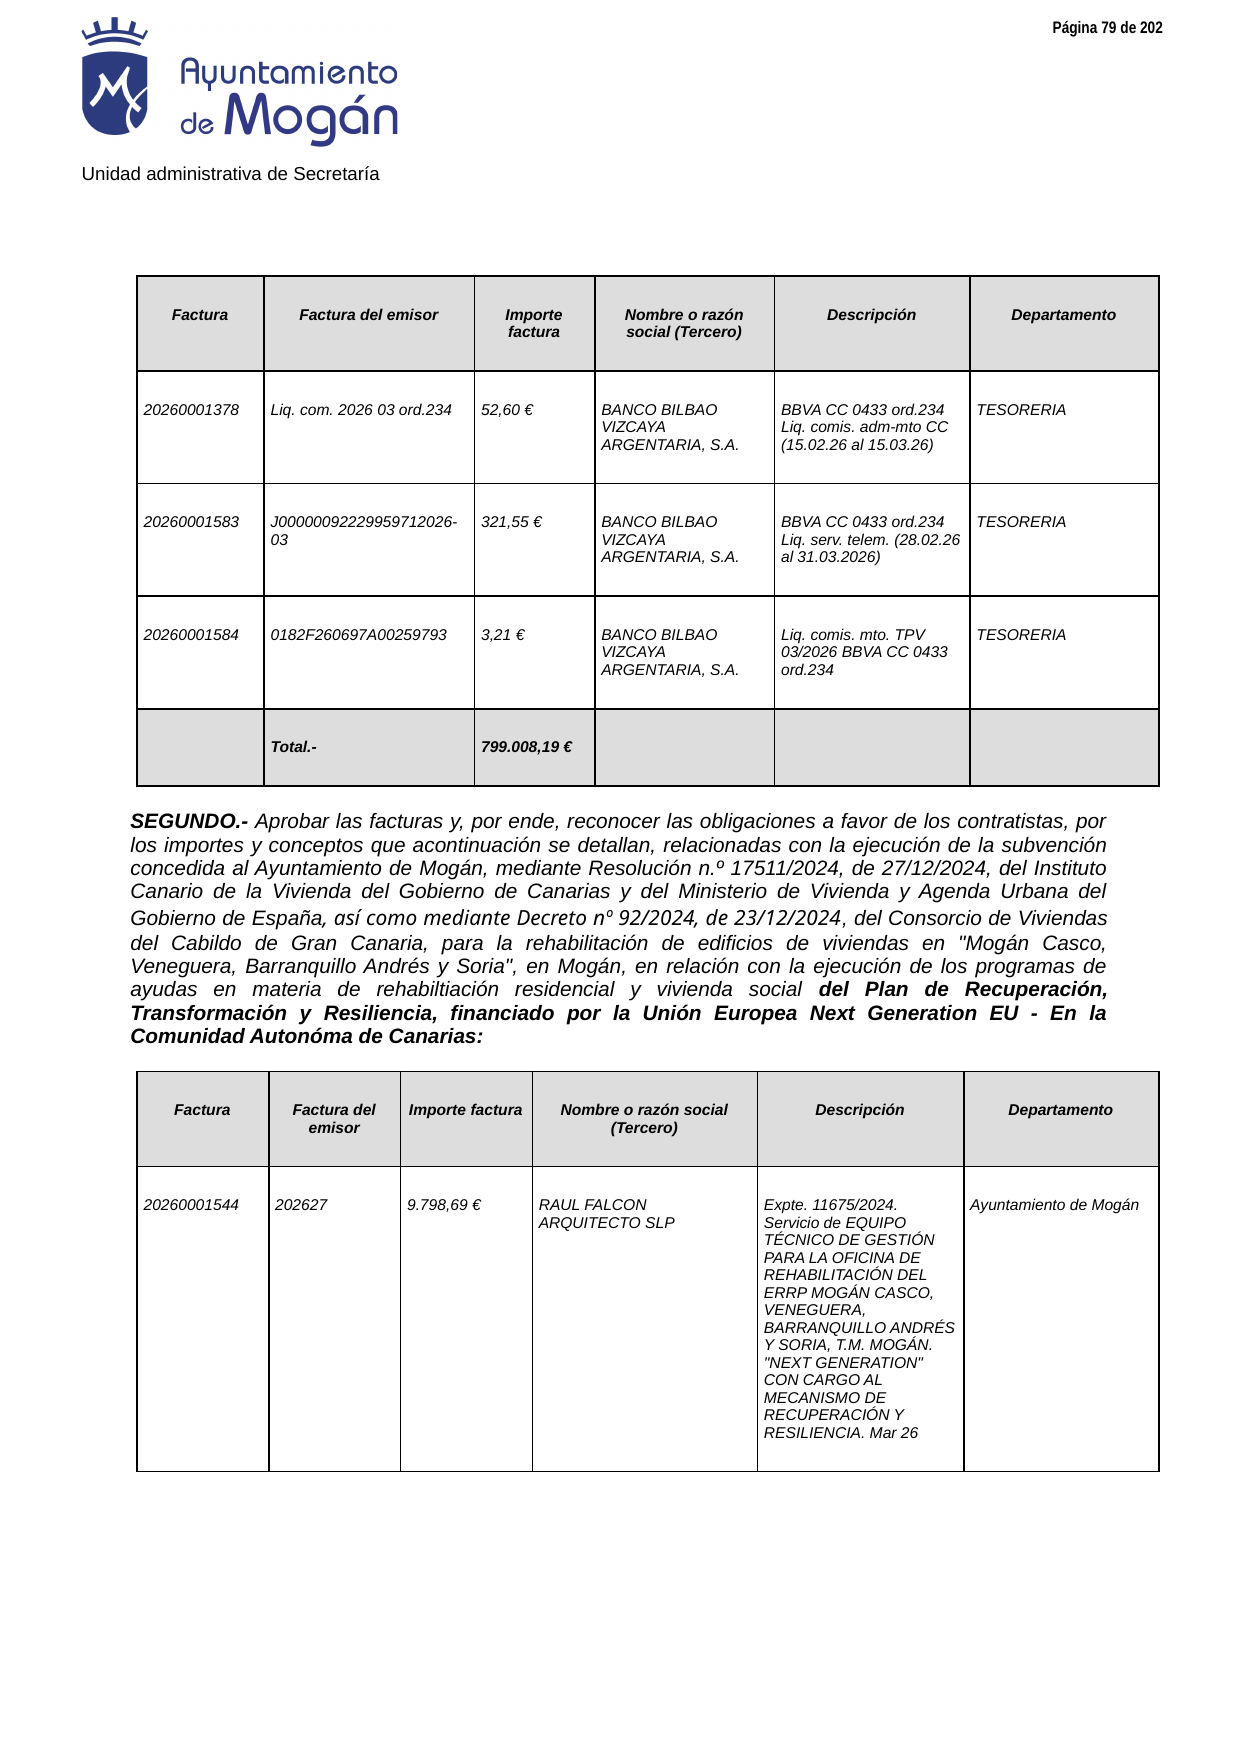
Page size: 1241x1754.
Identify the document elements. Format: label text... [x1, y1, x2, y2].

table_cell 20260001583 [138, 484, 263, 595]
table_cell [971, 710, 1158, 785]
table_cell TESORERIA [971, 597, 1158, 708]
table_cell 0182F260697A00259793 [265, 597, 474, 708]
table_cell Ayuntamiento de Mogán [965, 1167, 1158, 1471]
table_cell Total.- [265, 710, 474, 785]
table_cell 20260001544 [138, 1167, 268, 1471]
table_cell J00000092229959712026-03 [265, 484, 474, 595]
table_cell Liq. com. 2026 03 ord.234 [265, 372, 474, 483]
table_cell 321,55 € [475, 484, 594, 595]
table_header Factura del emisor [265, 277, 474, 370]
table_header Nombre o razón social (Tercero) [596, 277, 774, 370]
table_cell BBVA CC 0433 ord.234 Liq. comis. adm-mto CC (15.02.26 al 15.03.26) [775, 372, 969, 483]
table_cell Liq. comis. mto. TPV 03/2026 BBVA CC 0433 ord.234 [775, 597, 969, 708]
table_cell 9.798,69 € [401, 1167, 532, 1471]
table_cell [138, 710, 263, 785]
table_cell BANCO BILBAO VIZCAYA ARGENTARIA, S.A. [596, 372, 774, 483]
picture [81, 17, 398, 153]
table_cell TESORERIA [971, 372, 1158, 483]
text SEGUNDO.- Aprobar las facturas y, por ende, reconocer las obligaciones a favor de los contratistas, por los importes y conceptos que acontinuación se detallan, relacionadas con la ejecución de la subvención concedida al Ayuntamiento de Mogán, mediante Resolución n.º 17511/2024, de 27/12/2024, del Instituto Canario de la Vivienda del Gobierno de Canarias y del Ministerio de Vivienda y Agenda Urbana del Gobierno de España, así como mediante Decreto nº 92/2024, de 23/12/2024, del Consorcio de Viviendas del Cabildo de Gran Canaria, para la rehabilitación de edificios de viviendas en "Mogán Casco, Veneguera, Barranquillo Andrés y Soria", en Mogán, en relación con la ejecución de los programas de ayudas en materia de rehabiltiación residencial y vivienda social del Plan de Recuperación, Transformación y Resiliencia, financiado por la Unión Europea Next Generation EU - En la Comunidad Autonóma de Canarias: [130, 810, 1110, 1048]
table_cell BANCO BILBAO VIZCAYA ARGENTARIA, S.A. [596, 597, 774, 708]
table_header Departamento [965, 1072, 1158, 1166]
table_cell BBVA CC 0433 ord.234 Liq. serv. telem. (28.02.26 al 31.03.2026) [775, 484, 969, 595]
table_cell 20260001378 [138, 372, 263, 483]
table_cell RAUL FALCON ARQUITECTO SLP [533, 1167, 757, 1471]
table_header Nombre o razón social (Tercero) [533, 1072, 757, 1166]
table_cell TESORERIA [971, 484, 1158, 595]
table_cell 3,21 € [475, 597, 594, 708]
table_header Importe factura [401, 1072, 532, 1166]
table_cell 52,60 € [475, 372, 594, 483]
table_cell [775, 710, 969, 785]
table_cell Expte. 11675/2024. Servicio de EQUIPO TÉCNICO DE GESTIÓN PARA LA OFICINA DE REHABILITACIÓN DEL ERRP MOGÁN CASCO, VENEGUERA, BARRANQUILLO ANDRÉS Y SORIA, T.M. MOGÁN. "NEXT GENERATION" CON CARGO AL MECANISMO DE RECUPERACIÓN Y RESILIENCIA. Mar 26 [758, 1167, 963, 1471]
table_header Importe factura [475, 277, 594, 370]
table_cell [596, 710, 774, 785]
table_header Factura [138, 1072, 268, 1166]
table_header Factura [138, 277, 263, 370]
table_header Departamento [971, 277, 1158, 370]
table_cell 799.008,19 € [475, 710, 594, 785]
table_header Factura del emisor [270, 1072, 400, 1166]
table_cell 20260001584 [138, 597, 263, 708]
table_cell BANCO BILBAO VIZCAYA ARGENTARIA, S.A. [596, 484, 774, 595]
table_header Descripción [775, 277, 969, 370]
table_cell 202627 [270, 1167, 400, 1471]
table_header Descripción [758, 1072, 963, 1166]
